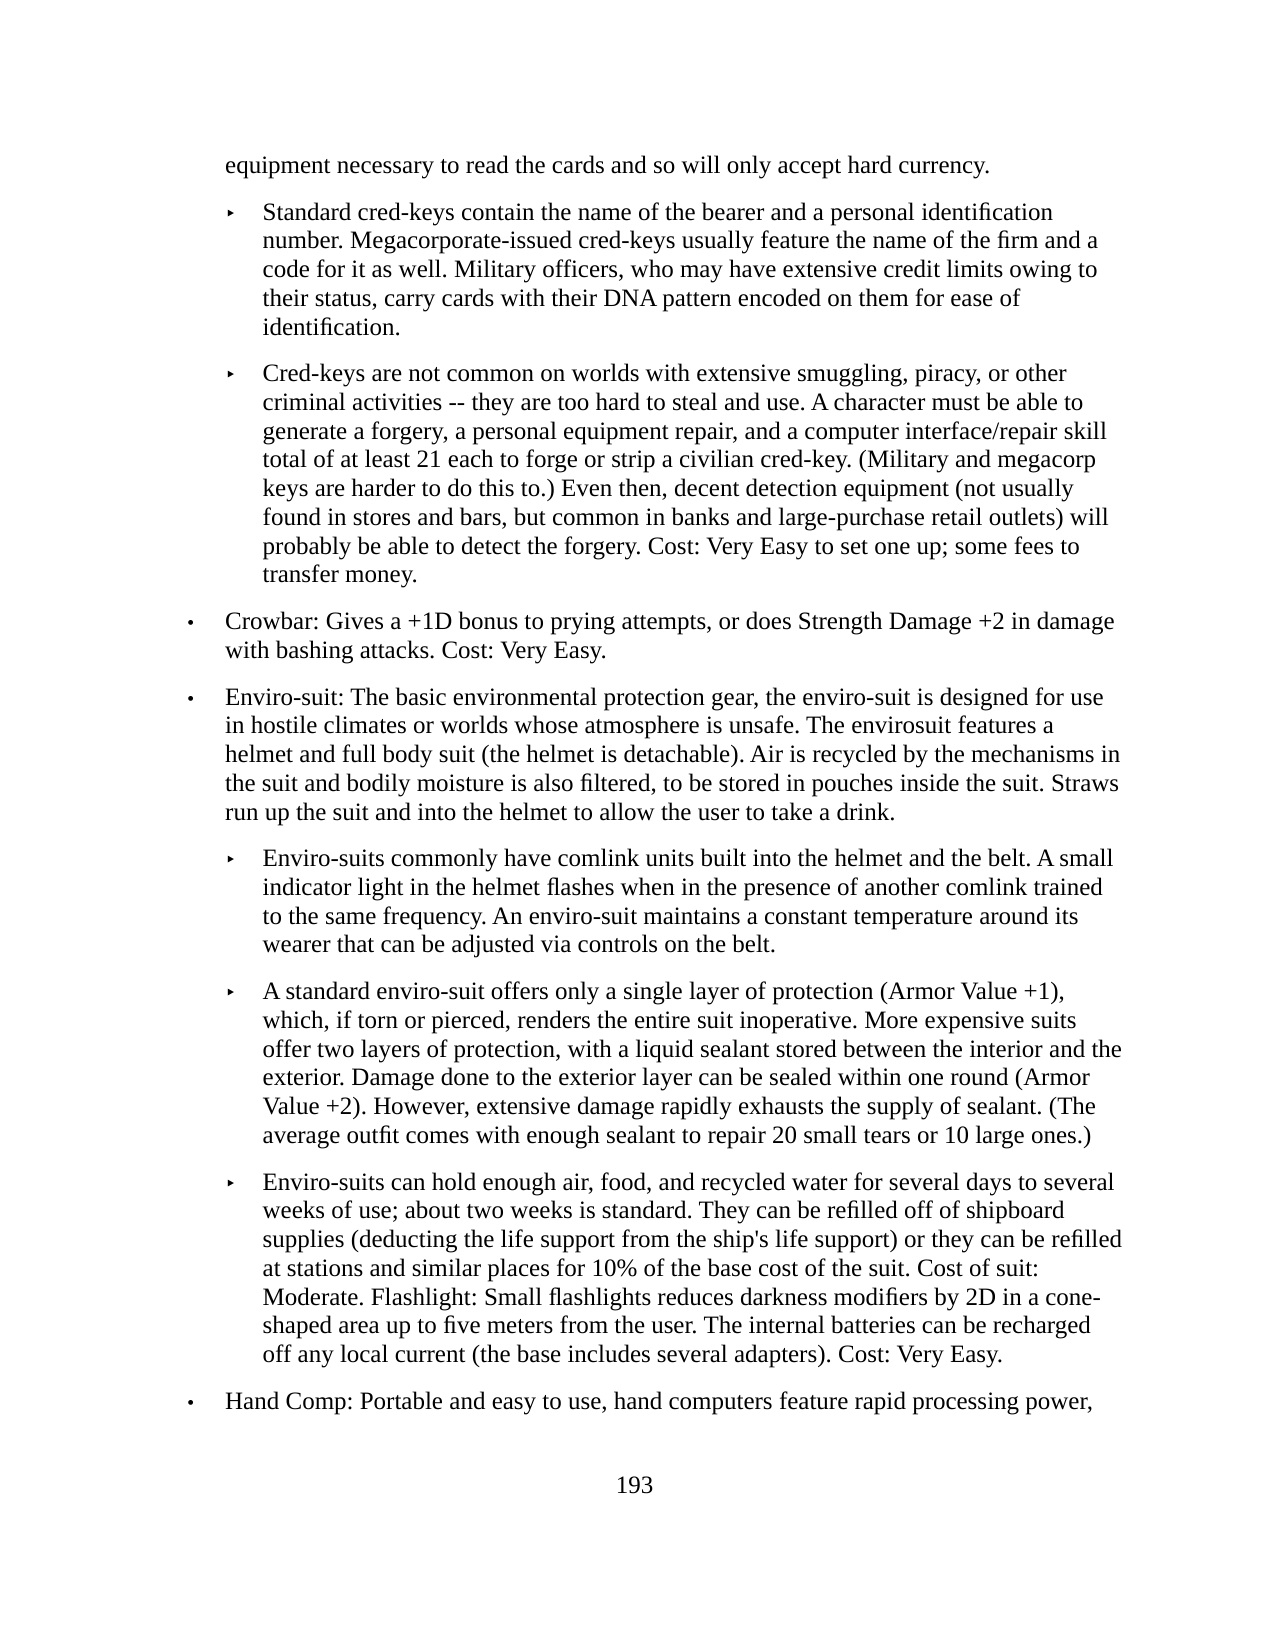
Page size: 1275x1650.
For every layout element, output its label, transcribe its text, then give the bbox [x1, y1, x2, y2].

list Enviro-suit: The basic environmental protection gear, the enviro-suit is designed for use in hostile climates or worlds whose atmosphere is unsafe. The envirosuit features a helmet and full body suit (the helmet is detachable). Air is recycled by the mechanisms in the suit and bodily moisture is also ﬁltered, to be stored in pouches inside the suit. Straws run up the suit and into the helmet to allow the user to take a drink. [187, 682, 1125, 825]
list Enviro-suits commonly have comlink units built into the helmet and the belt. A small indicator light in the helmet ﬂashes when in the presence of another comlink trained to the same frequency. An enviro-suit maintains a constant temperature around its wearer that can be adjusted via controls on the belt. [225, 843, 1125, 958]
list Cred-keys are not common on worlds with extensive smuggling, piracy, or other criminal activities -- they are too hard to steal and use. A character must be able to generate a forgery, a personal equipment repair, and a computer interface/repair skill total of at least 21 each to forge or strip a civilian cred-key. (Military and megacorp keys are harder to do this to.) Even then, decent detection equipment (not usually found in stores and bars, but common in banks and large-purchase retail outlets) will probably be able to detect the forgery. Cost: Very Easy to set one up; some fees to transfer money. [225, 358, 1125, 588]
list Crowbar: Gives a +1D bonus to prying attempts, or does Strength Damage +2 in damage with bashing attacks. Cost: Very Easy. [187, 606, 1125, 664]
list equipment necessary to read the cards and so will only accept hard currency. [187, 150, 1125, 179]
list A standard enviro-suit offers only a single layer of protection (Armor Value +1), which, if torn or pierced, renders the entire suit inoperative. More expensive suits offer two layers of protection, with a liquid sealant stored between the interior and the exterior. Damage done to the exterior layer can be sealed within one round (Armor Value +2). However, extensive damage rapidly exhausts the supply of sealant. (The average outﬁt comes with enough sealant to repair 20 small tears or 10 large ones.) [225, 976, 1125, 1149]
list Standard cred-keys contain the name of the bearer and a personal identiﬁcation number. Megacorporate-issued cred-keys usually feature the name of the ﬁrm and a code for it as well. Military officers, who may have extensive credit limits owing to their status, carry cards with their DNA pattern encoded on them for ease of identiﬁcation. [225, 197, 1125, 340]
list Enviro-suits can hold enough air, food, and recycled water for several days to several weeks of use; about two weeks is standard. They can be reﬁlled off of shipboard supplies (deducting the life support from the ship's life support) or they can be reﬁlled at stations and similar places for 10% of the base cost of the suit. Cost of suit: Moderate. Flashlight: Small ﬂashlights reduces darkness modiﬁers by 2D in a cone-shaped area up to ﬁve meters from the user. The internal batteries can be recharged off any local current (the base includes several adapters). Cost: Very Easy. [225, 1167, 1125, 1368]
list Hand Comp: Portable and easy to use, hand computers feature rapid processing power, [187, 1386, 1125, 1414]
